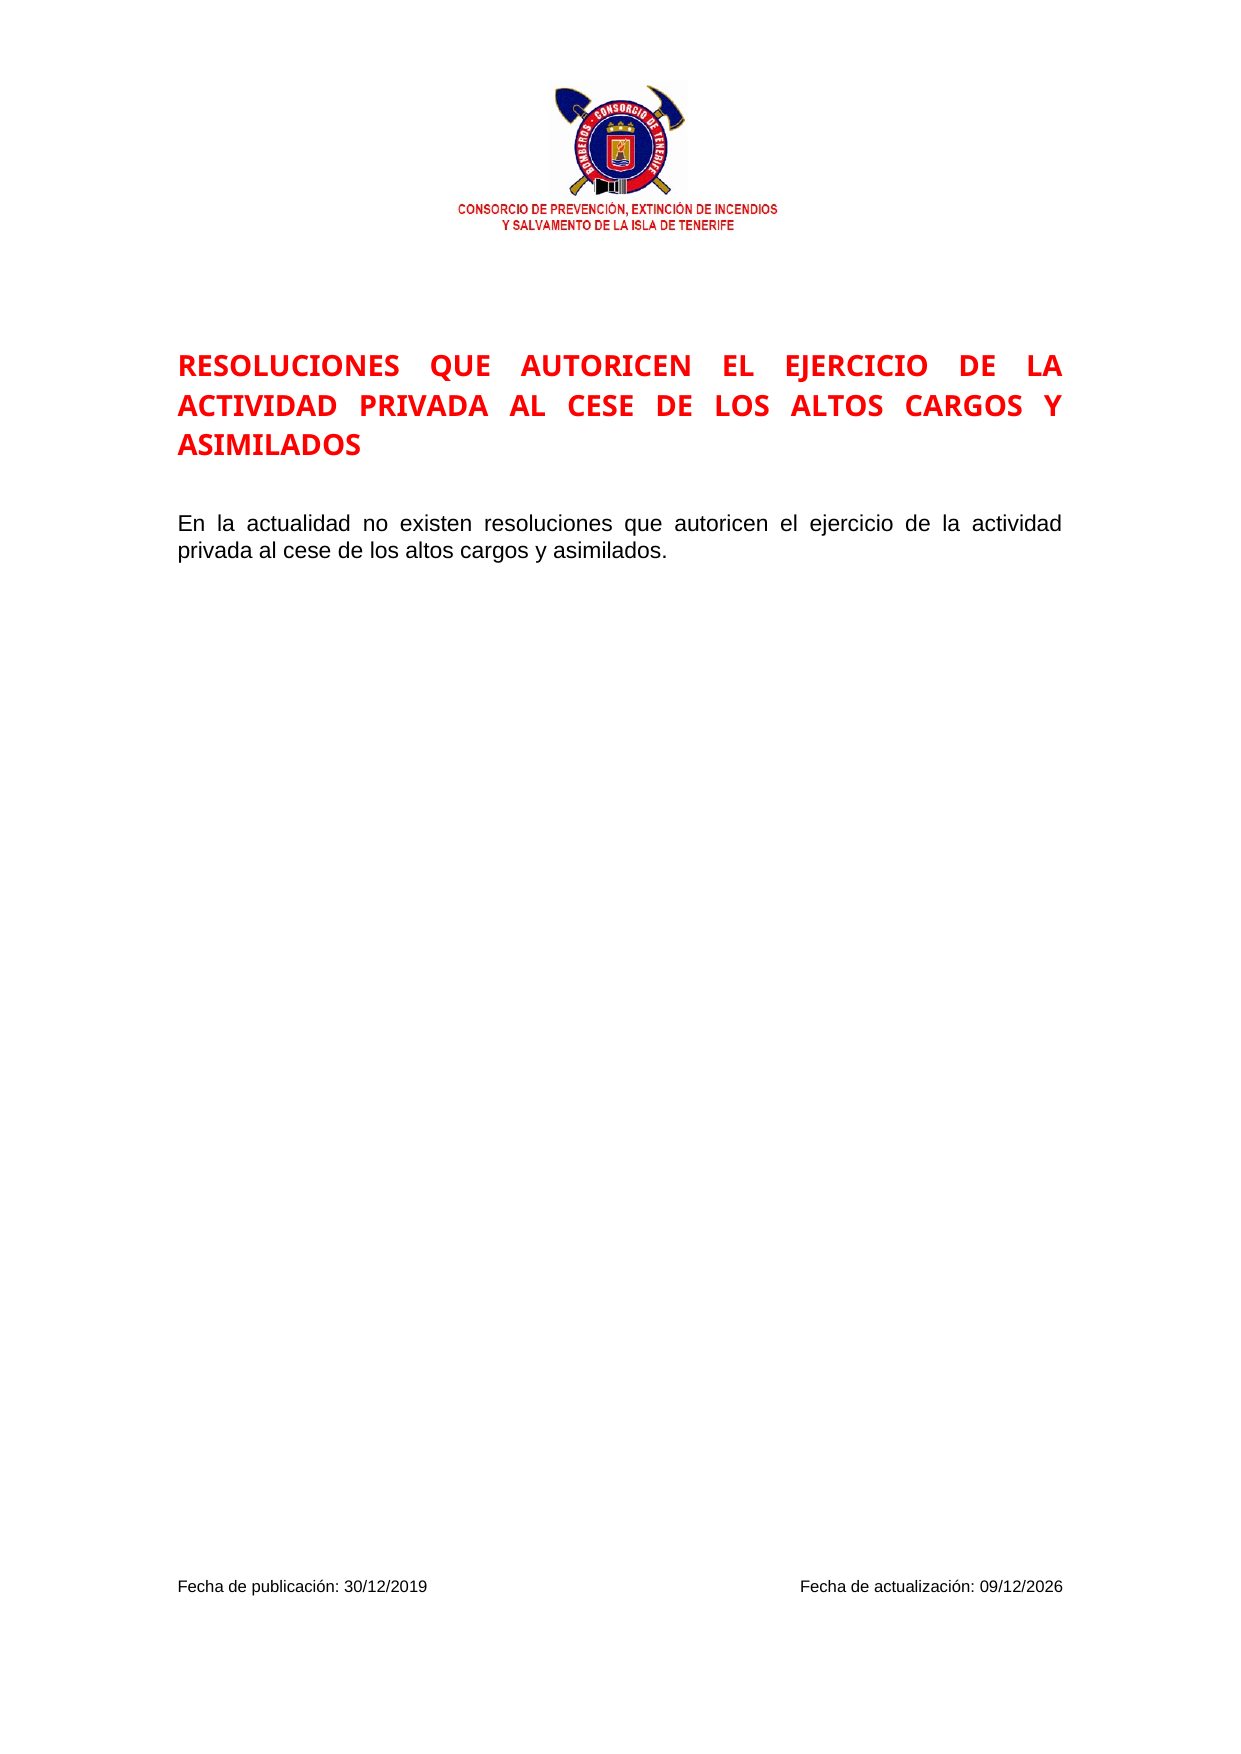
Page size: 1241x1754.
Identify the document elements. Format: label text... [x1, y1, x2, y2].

text En la actualidad no existen resoluciones que autoricen el ejercicio de la actividad privada al cese de los altos cargos y asimilados. [177, 510, 1063, 563]
subtitle RESOLUCIONES QUE AUTORICEN EL EJERCICIO DE LA ACTIVIDAD PRIVADA AL CESE DE LOS ALTOS CARGOS Y ASIMILADOS [177, 345, 1063, 464]
